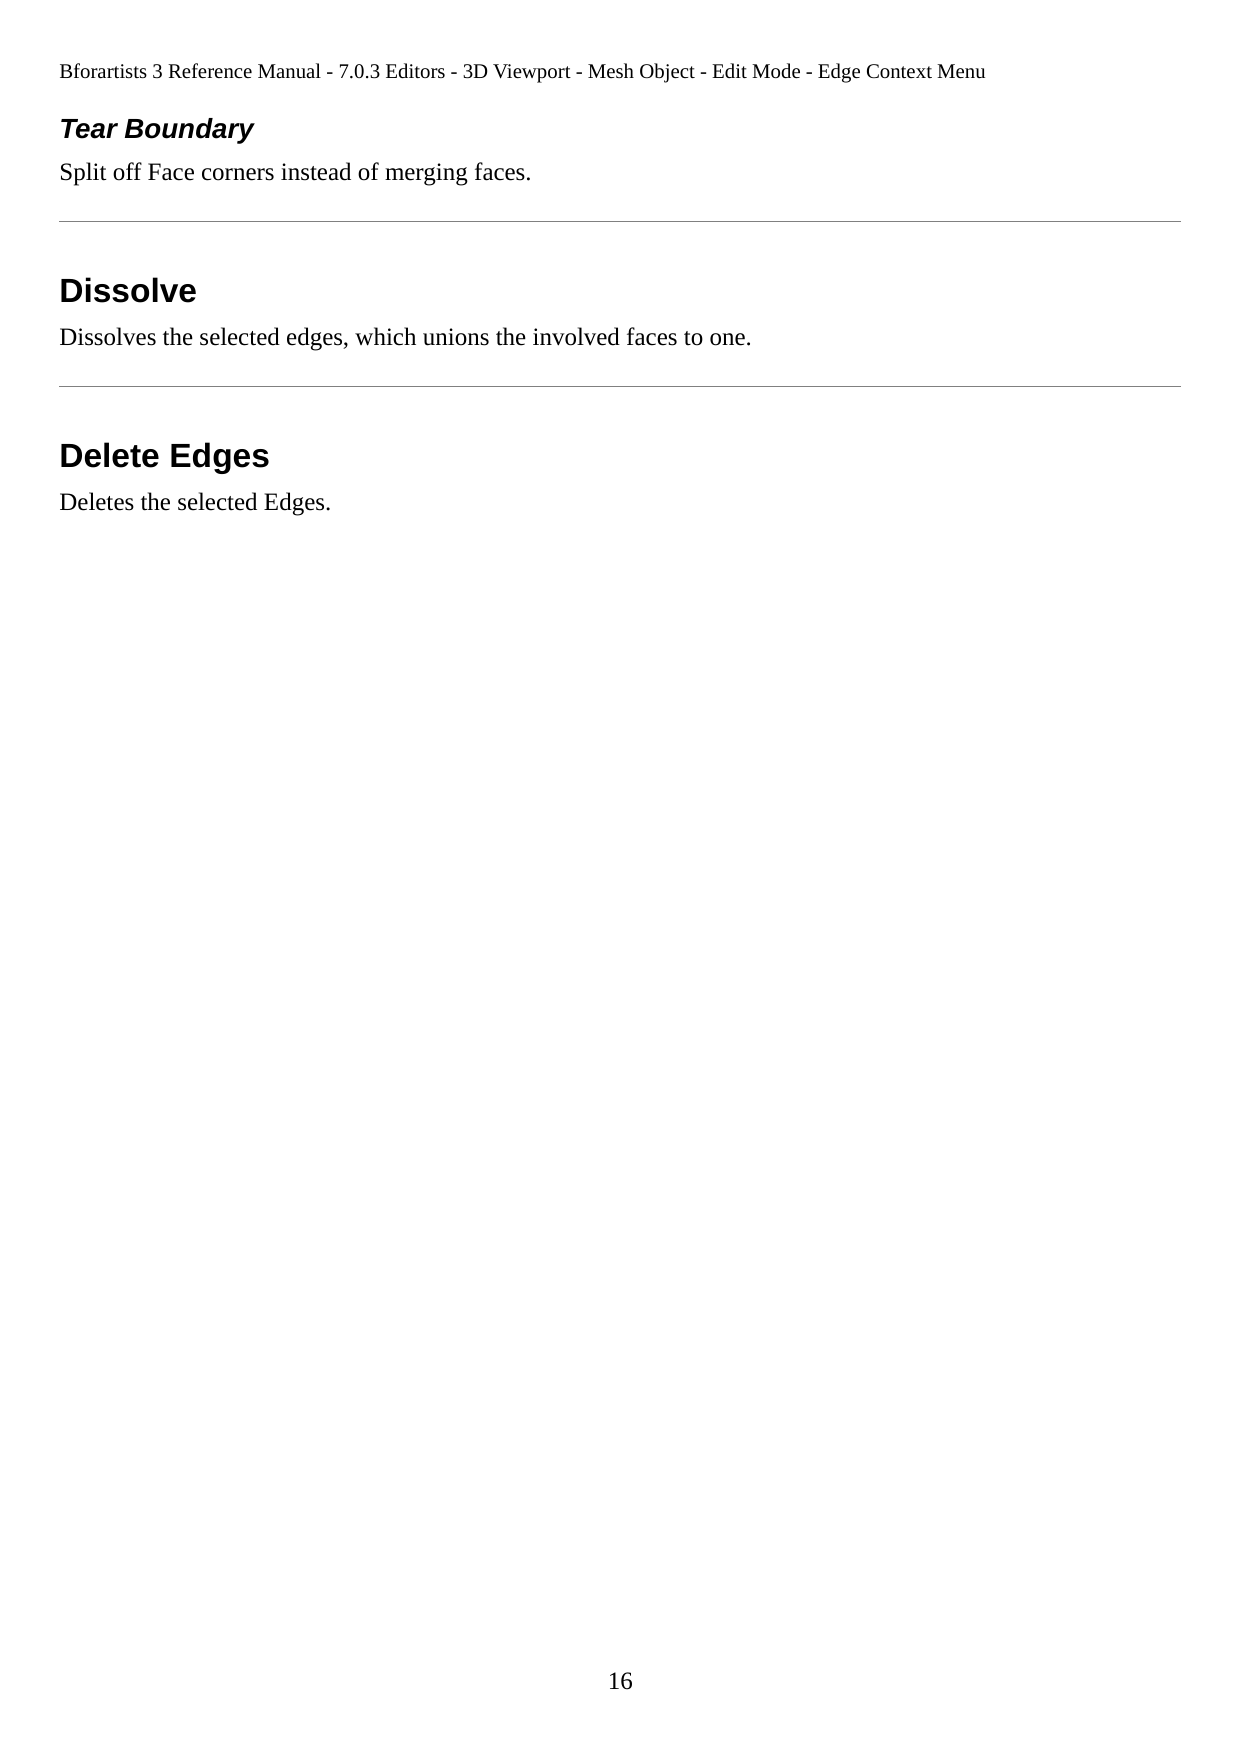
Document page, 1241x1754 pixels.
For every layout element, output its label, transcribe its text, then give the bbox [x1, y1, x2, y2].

text Split off Face corners instead of merging faces. [59, 157, 1181, 186]
subtitle Tear Boundary [59, 113, 1181, 144]
text Dissolves the selected edges, which unions the involved faces to one. [59, 322, 1181, 351]
subtitle Delete Edges [59, 436, 1181, 475]
subtitle Dissolve [59, 271, 1181, 310]
text Deletes the selected Edges. [59, 487, 1181, 516]
